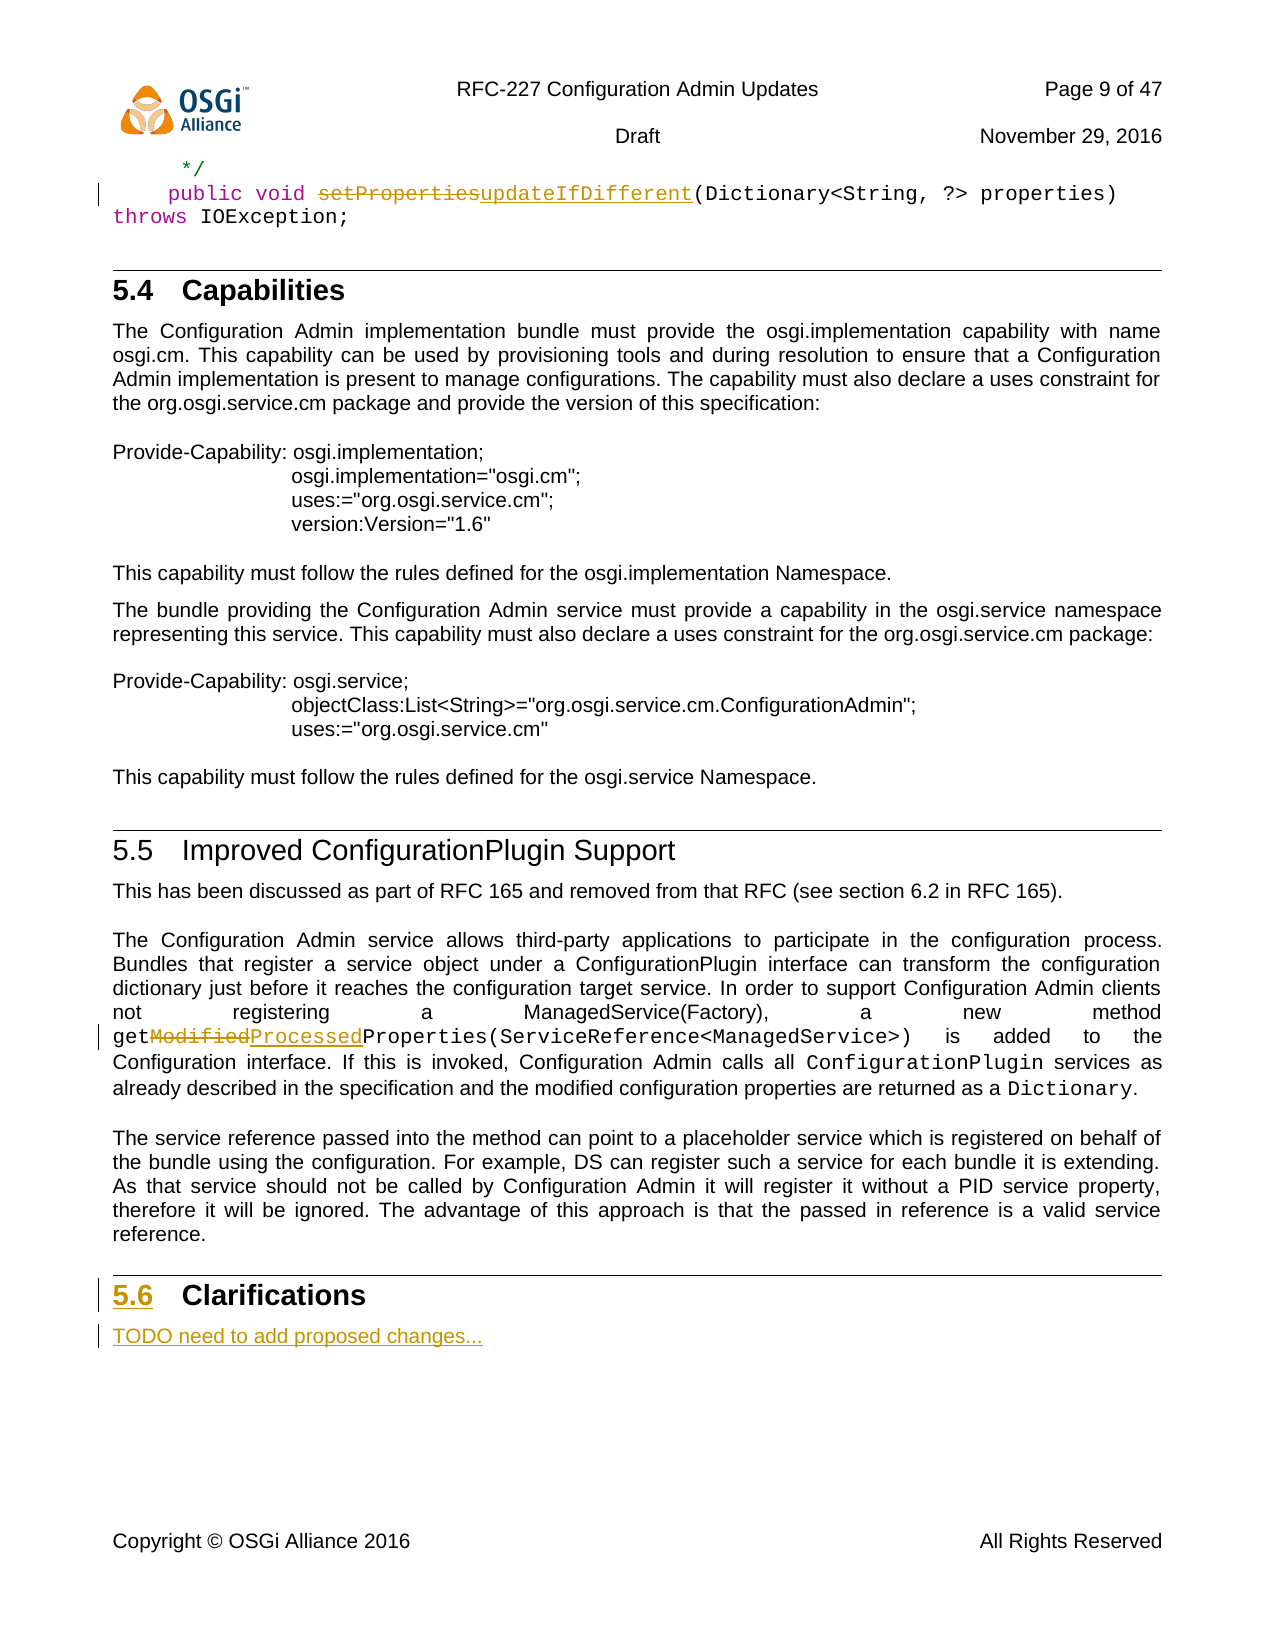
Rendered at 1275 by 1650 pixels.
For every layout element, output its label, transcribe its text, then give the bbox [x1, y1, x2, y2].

text This capability must follow the rules defined for the osgi.implementation Namespace. [112, 561, 1162, 585]
text This capability must follow the rules defined for the osgi.service Namespace. [112, 765, 1162, 789]
text This has been discussed as part of RFC 165 and removed from that RFC (see section 6.2 in RFC 165). [112, 879, 1162, 903]
text The Configuration Admin service allows third-party applications to participate in the configuration process. Bundles that register a service object under a ConfigurationPlugin interface can transform the configuration dictionary just before it reaches the configuration target service. In order to support Configuration Admin clients not registering a ManagedService(Factory), a new method getProcessedProperties(ServiceReference<ManagedService>) is added to the Configuration interface. If this is invoked, Configuration Admin calls all ConfigurationPlugin services as already described in the specification and the modified configuration properties are returned as a Dictionary. [112, 928, 1162, 1101]
subtitle Capabilities [112, 271, 1162, 307]
text objectClass:List<String>="org.osgi.service.cm.ConfigurationAdmin"; [112, 693, 1162, 717]
subtitle Improved ConfigurationPlugin Support [112, 831, 1162, 866]
text The Configuration Admin implementation bundle must provide the osgi.implementation capability with name osgi.cm. This capability can be used by provisioning tools and during resolution to ensure that a Configuration Admin implementation is present to manage configurations. The capability must also declare a uses constraint for the org.osgi.service.cm package and provide the version of this specification: [112, 319, 1162, 415]
text The service reference passed into the method can point to a placeholder service which is registered on behalf of the bundle using the configuration. For example, DS can register such a service for each bundle it is extending. As that service should not be called by Configuration Admin it will register it without a PID service property, therefore it will be ignored. The advantage of this approach is that the passed in reference is a valid service reference. [112, 1126, 1162, 1246]
text Provide-Capability: osgi.implementation; osgi.implementation="osgi.cm"; uses:="org.osgi.service.cm"; version:Version="1.6" [112, 440, 1162, 536]
text public void updateIfDifferent(Dictionary<String, ?> properties) throws IOException; [112, 183, 1162, 230]
text */ [112, 159, 1162, 183]
subtitle Clarifications [112, 1276, 1162, 1312]
text TODO need to add proposed changes... [112, 1324, 1162, 1348]
picture [113, 78, 257, 142]
text The bundle providing the Configuration Admin service must provide a capability in the osgi.service namespace representing this service. This capability must also declare a uses constraint for the org.osgi.service.cm package: [112, 597, 1162, 645]
text Provide-Capability: osgi.service; [112, 669, 1162, 693]
text uses:="org.osgi.service.cm" [112, 717, 1162, 741]
